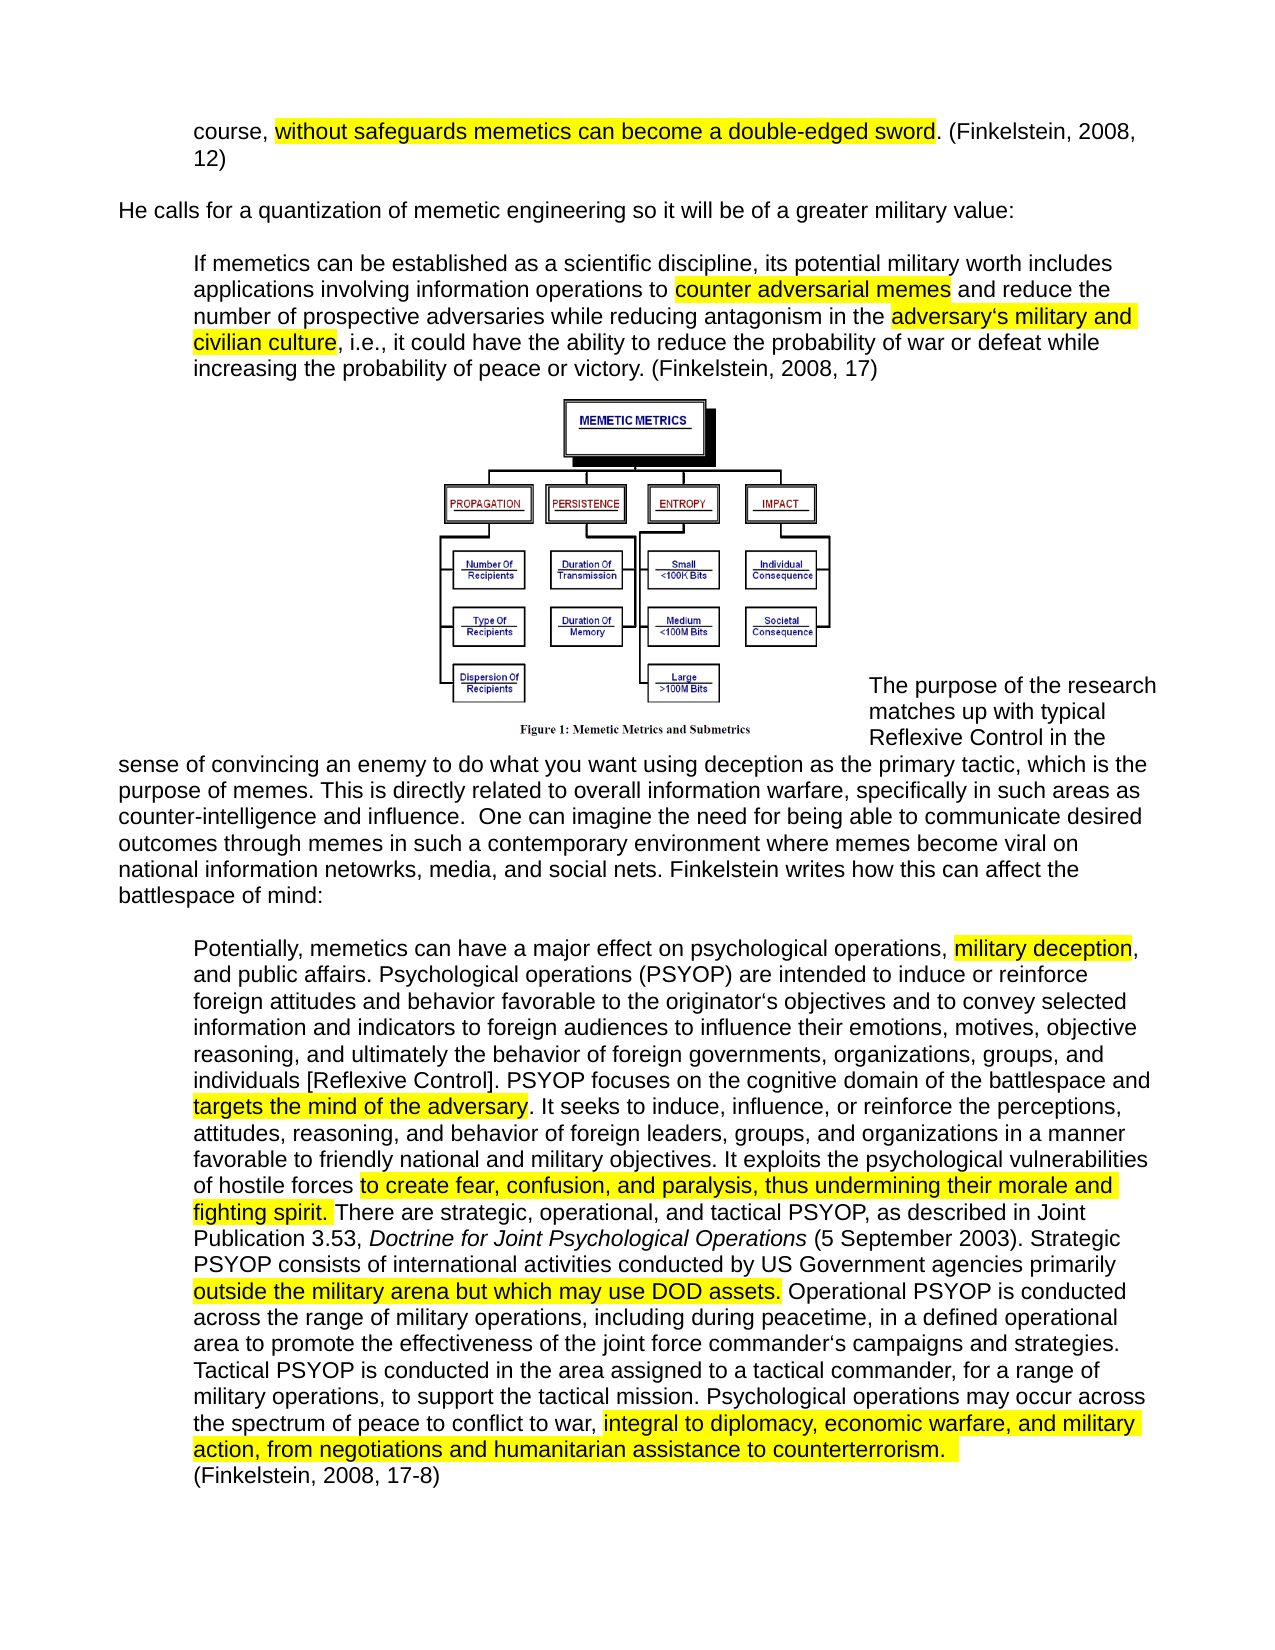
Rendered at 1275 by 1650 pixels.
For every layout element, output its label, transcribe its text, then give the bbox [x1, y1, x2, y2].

text He calls for a quantization of memetic engineering so it will be of a greater military value: [118, 197, 1157, 223]
text Potentially, memetics can have a major effect on psychological operations, military deception, and public affairs. Psychological operations (PSYOP) are intended to induce or reinforce foreign attitudes and behavior favorable to the originator‘s objectives and to convey selected information and indicators to foreign audiences to influence their emotions, motives, objective reasoning, and ultimately the behavior of foreign governments, organizations, groups, and individuals [Reflexive Control]. PSYOP focuses on the cognitive domain of the battlespace and targets the mind of the adversary. It seeks to induce, influence, or reinforce the perceptions, attitudes, reasoning, and behavior of foreign leaders, groups, and organizations in a manner favorable to friendly national and military objectives. It exploits the psychological vulnerabilities of hostile forces to create fear, confusion, and paralysis, thus undermining their morale and fighting spirit. There are strategic, operational, and tactical PSYOP, as described in Joint Publication 3.53, Doctrine for Joint Psychological Operations (5 September 2003). Strategic PSYOP consists of international activities conducted by US Government agencies primarily outside the military arena but which may use DOD assets. Operational PSYOP is conducted across the range of military operations, including during peacetime, in a defined operational area to promote the effectiveness of the joint force commander‘s campaigns and strategies. Tactical PSYOP is conducted in the area assigned to a tactical commander, for a range of military operations, to support the tactical mission. Psychological operations may occur across the spectrum of peace to conflict to war, integral to diplomacy, economic warfare, and military action, from negotiations and humanitarian assistance to counterterrorism. [193, 935, 1157, 1462]
picture [388, 382, 869, 750]
text (Finkelstein, 2008, 17-8) [193, 1462, 1157, 1488]
text course, without safeguards memetics can become a double-edged sword. (Finkelstein, 2008, 12) [193, 118, 1157, 171]
text If memetics can be established as a scientific discipline, its potential military worth includes applications involving information operations to counter adversarial memes and reduce the number of prospective adversaries while reducing antagonism in the adversary‘s military and civilian culture, i.e., it could have the ability to reduce the probability of war or defeat while increasing the probability of peace or victory. (Finkelstein, 2008, 17) [193, 250, 1157, 382]
text The purpose of the research matches up with typical Reflexive Control in the sense of convincing an enemy to do what you want using deception as the primary tactic, which is the purpose of memes. This is directly related to overall information warfare, specifically in such areas as counter-intelligence and influence. One can imagine the need for being able to communicate desired outcomes through memes in such a contemporary environment where memes become viral on national information netowrks, media, and social nets. Finkelstein writes how this can affect the battlespace of mind: [118, 672, 1157, 909]
